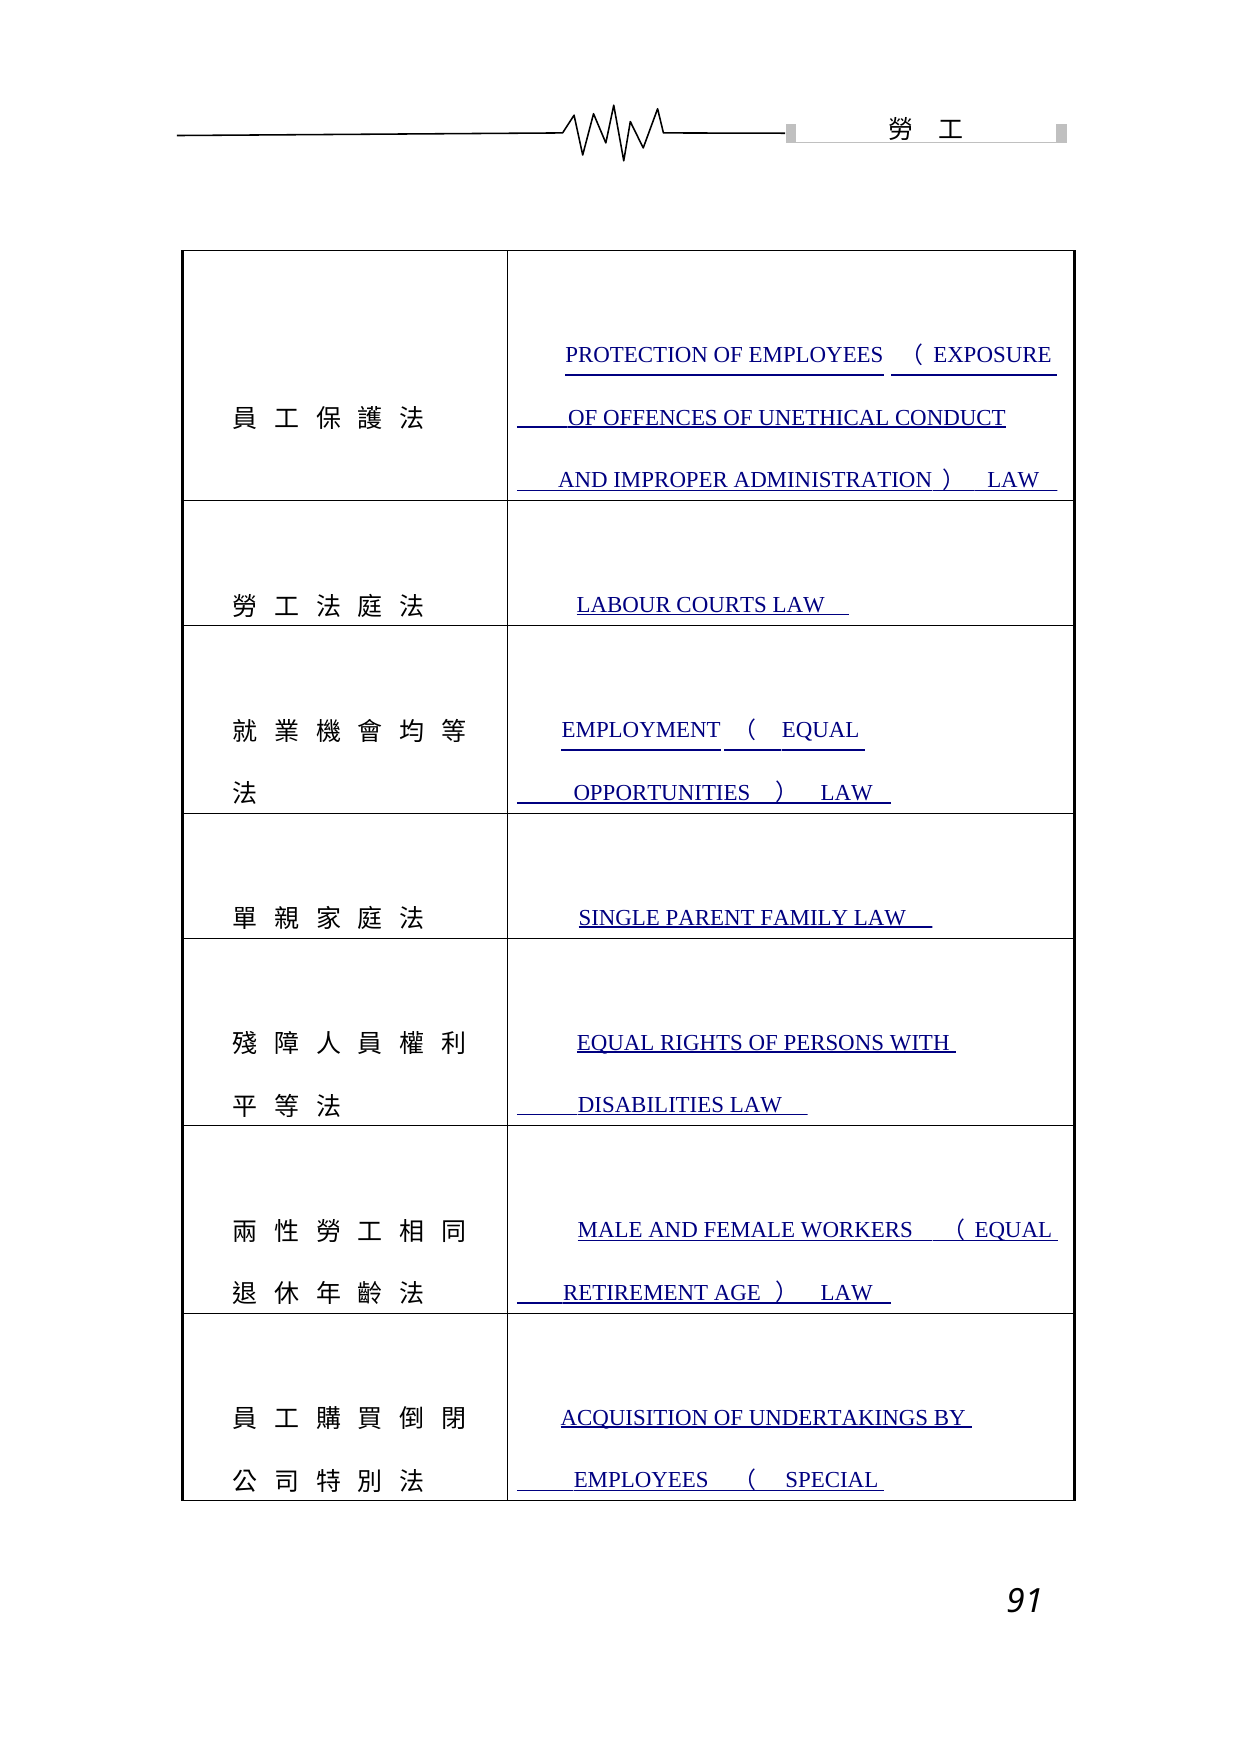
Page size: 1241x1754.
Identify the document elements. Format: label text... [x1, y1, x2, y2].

table_cell 殘障人員權利平等法 [184, 939, 507, 1125]
table_cell MALE AND FEMALE WORKERS（EQUAL RETIREMENT AGE）LAW [508, 1126, 1073, 1313]
table_cell 單親家庭法 [184, 814, 507, 938]
table_cell ACQUISITION OF UNDERTAKINGS BY EMPLOYEES（SPECIAL [508, 1314, 1073, 1500]
table_cell 就業機會均等法 [184, 626, 507, 813]
table_cell LABOUR COURTS LAW [508, 501, 1073, 625]
table_cell PROTECTION OF EMPLOYEES（EXPOSURE OF OFFENCES OF UNETHICAL CONDUCT AND IMPROPER ADMINISTRATION）LAW [508, 251, 1073, 500]
table_cell EQUAL RIGHTS OF PERSONS WITH DISABILITIES LAW [508, 939, 1073, 1125]
table_cell 兩性勞工相同退休年齡法 [184, 1126, 507, 1313]
table_cell 員工購買倒閉公司特別法 [184, 1314, 507, 1500]
table_cell SINGLE PARENT FAMILY LAW [508, 814, 1073, 938]
table_cell 員工保護法 [184, 251, 507, 500]
table_cell 勞工法庭法 [184, 501, 507, 625]
table_cell EMPLOYMENT（EQUAL OPPORTUNITIES）LAW [508, 626, 1073, 813]
